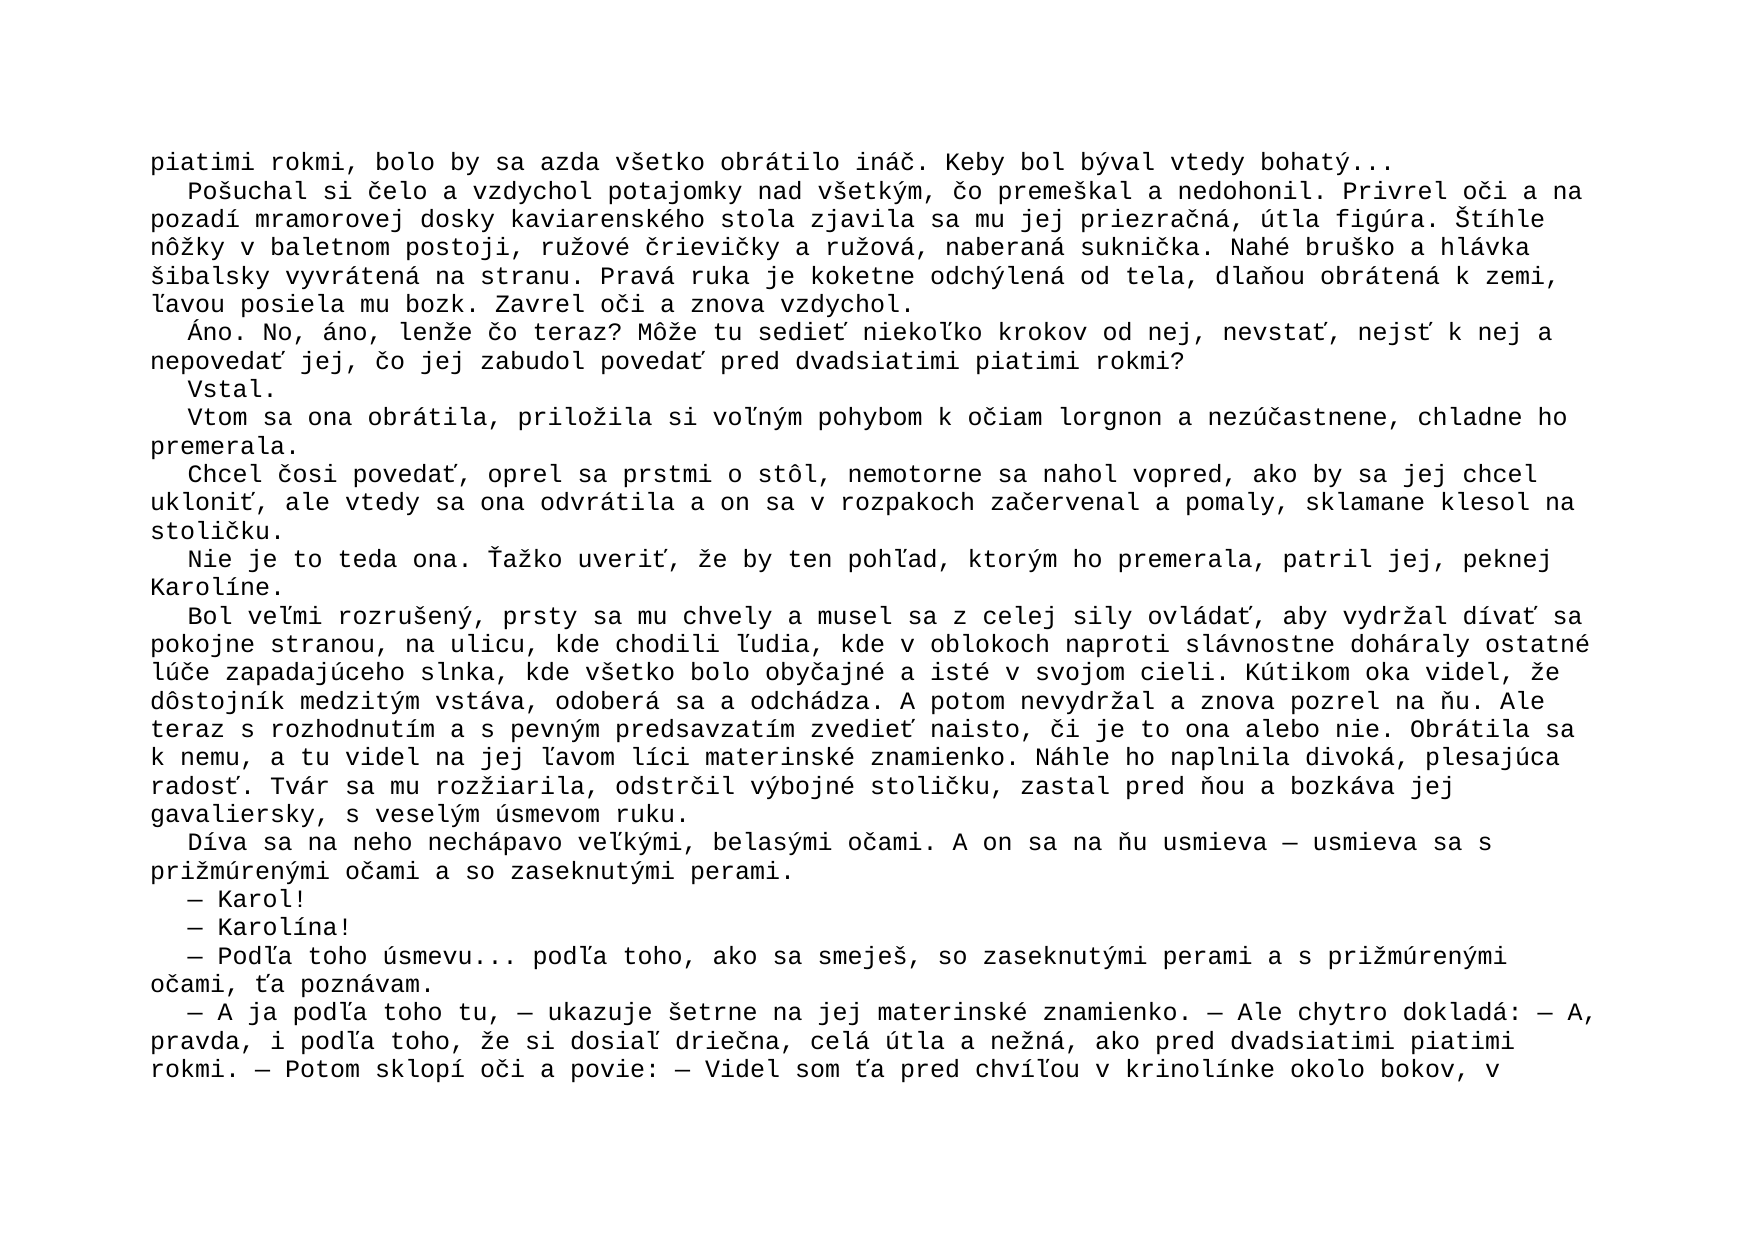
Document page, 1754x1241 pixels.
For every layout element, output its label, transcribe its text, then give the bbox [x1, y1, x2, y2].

text — Podľa toho úsmevu... podľa toho, ako sa smeješ, so zaseknutými perami a s prižmúrenými očami, ťa poznávam. [150, 943, 1603, 1000]
text — Karolína! [150, 915, 1603, 943]
text Pošuchal si čelo a vzdychol potajomky nad všetkým, čo premeškal a nedohonil. Privrel oči a na pozadí mramorovej dosky kaviarenského stola zjavila sa mu jej priezračná, útla figúra. Štíhle nôžky v baletnom postoji, ružové črievičky a ružová, naberaná suknička. Nahé bruško a hlávka šibalsky vyvrátená na stranu. Pravá ruka je koketne odchýlená od tela, dlaňou obrátená k zemi, ľavou posiela mu bozk. Zavrel oči a znova vzdychol. [150, 178, 1603, 320]
text Chcel čosi povedať, oprel sa prstmi o stôl, nemotorne sa nahol vopred, ako by sa jej chcel ukloniť, ale vtedy sa ona odvrátila a on sa v rozpakoch začervenal a pomaly, sklamane klesol na stoličku. [150, 462, 1603, 547]
text Nie je to teda ona. Ťažko uveriť, že by ten pohľad, ktorým ho premerala, patril jej, peknej Karolíne. [150, 547, 1603, 603]
text — Karol! [150, 887, 1603, 915]
text Áno. No, áno, lenže čo teraz? Môže tu sedieť niekoľko krokov od nej, nevstať, nejsť k nej a nepovedať jej, čo jej zabudol povedať pred dvadsiatimi piatimi rokmi? [150, 320, 1603, 377]
text Díva sa na neho nechápavo veľkými, belasými očami. A on sa na ňu usmieva — usmieva sa s prižmúrenými očami a so zaseknutými perami. [150, 830, 1603, 887]
text Vtom sa ona obrátila, priložila si voľným pohybom k očiam lorgnon a nezúčastnene, chladne ho premerala. [150, 405, 1603, 462]
text piatimi rokmi, bolo by sa azda všetko obrátilo ináč. Keby bol býval vtedy bohatý... [150, 150, 1603, 178]
text Vstal. [150, 377, 1603, 405]
text — A ja podľa toho tu, — ukazuje šetrne na jej materinské znamienko. — Ale chytro dokladá: — A, pravda, i podľa toho, že si dosiaľ driečna, celá útla a nežná, ako pred dvadsiatimi piatimi rokmi. — Potom sklopí oči a povie: — Videl som ťa pred chvíľou v krinolínke okolo bokov, v [150, 1000, 1603, 1085]
text Bol veľmi rozrušený, prsty sa mu chvely a musel sa z celej sily ovládať, aby vydržal dívať sa pokojne stranou, na ulicu, kde chodili ľudia, kde v oblokoch naproti slávnostne doháraly ostatné lúče zapadajúceho slnka, kde všetko bolo obyčajné a isté v svojom cieli. Kútikom oka videl, že dôstojník medzitým vstáva, odoberá sa a odchádza. A potom nevydržal a znova pozrel na ňu. Ale teraz s rozhodnutím a s pevným predsavzatím zvedieť naisto, či je to ona alebo nie. Obrátila sa k nemu, a tu videl na jej ľavom líci materinské znamienko. Náhle ho naplnila divoká, plesajúca radosť. Tvár sa mu rozžiarila, odstrčil výbojné stoličku, zastal pred ňou a bozkáva jej gavaliersky, s veselým úsmevom ruku. [150, 603, 1603, 830]
